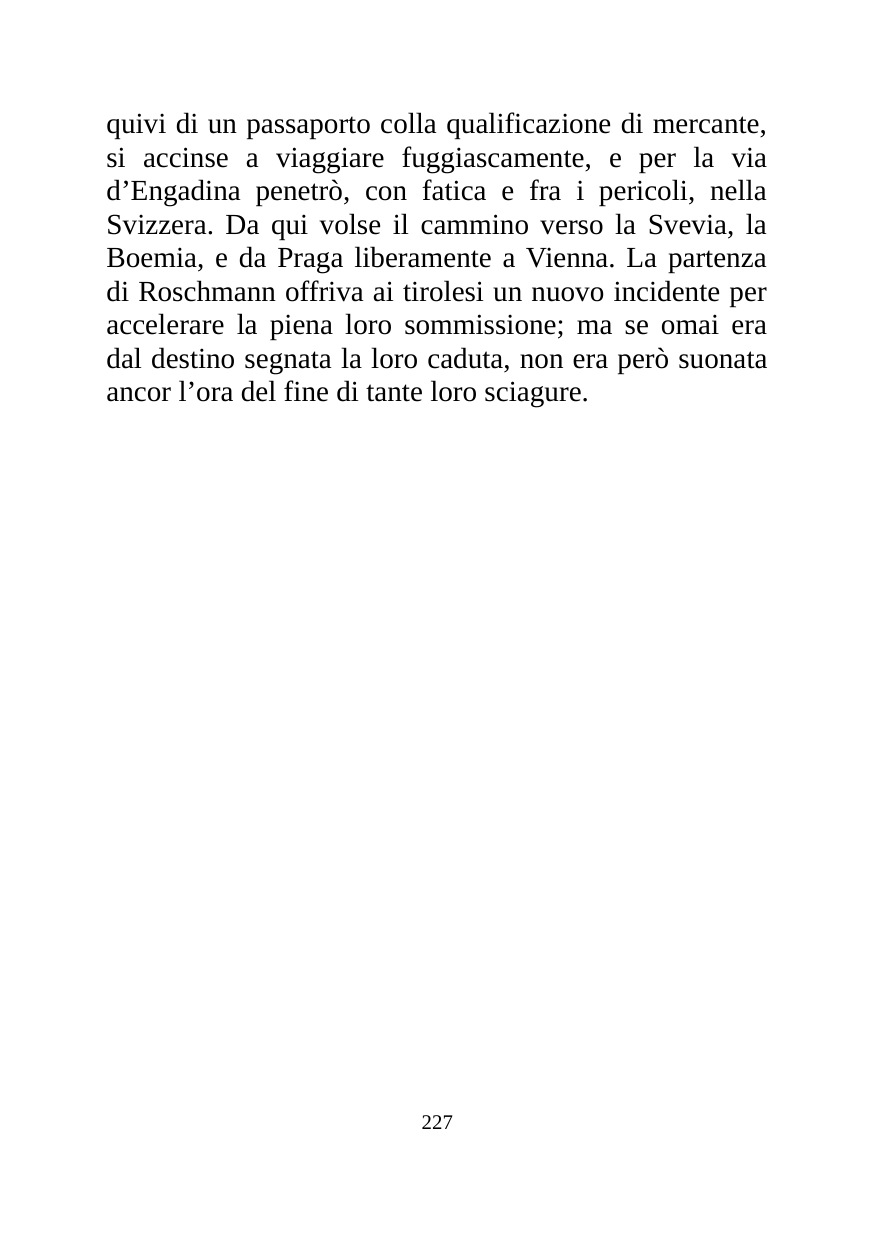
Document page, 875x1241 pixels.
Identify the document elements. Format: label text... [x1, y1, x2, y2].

text quivi di un passaporto colla qualificazione di mercante, si accinse a viaggiare fuggiascamente, e per la via d’Engadina penetrò, con fatica e fra i pericoli, nella Svizzera. Da qui volse il cammino verso la Svevia, la Boemia, e da Praga liberamente a Vienna. La partenza di Roschmann offriva ai tirolesi un nuovo incidente per accelerare la piena loro sommissione; ma se omai era dal destino segnata la loro caduta, non era però suonata ancor l’ora del fine di tante loro sciagure. [106, 106, 768, 408]
